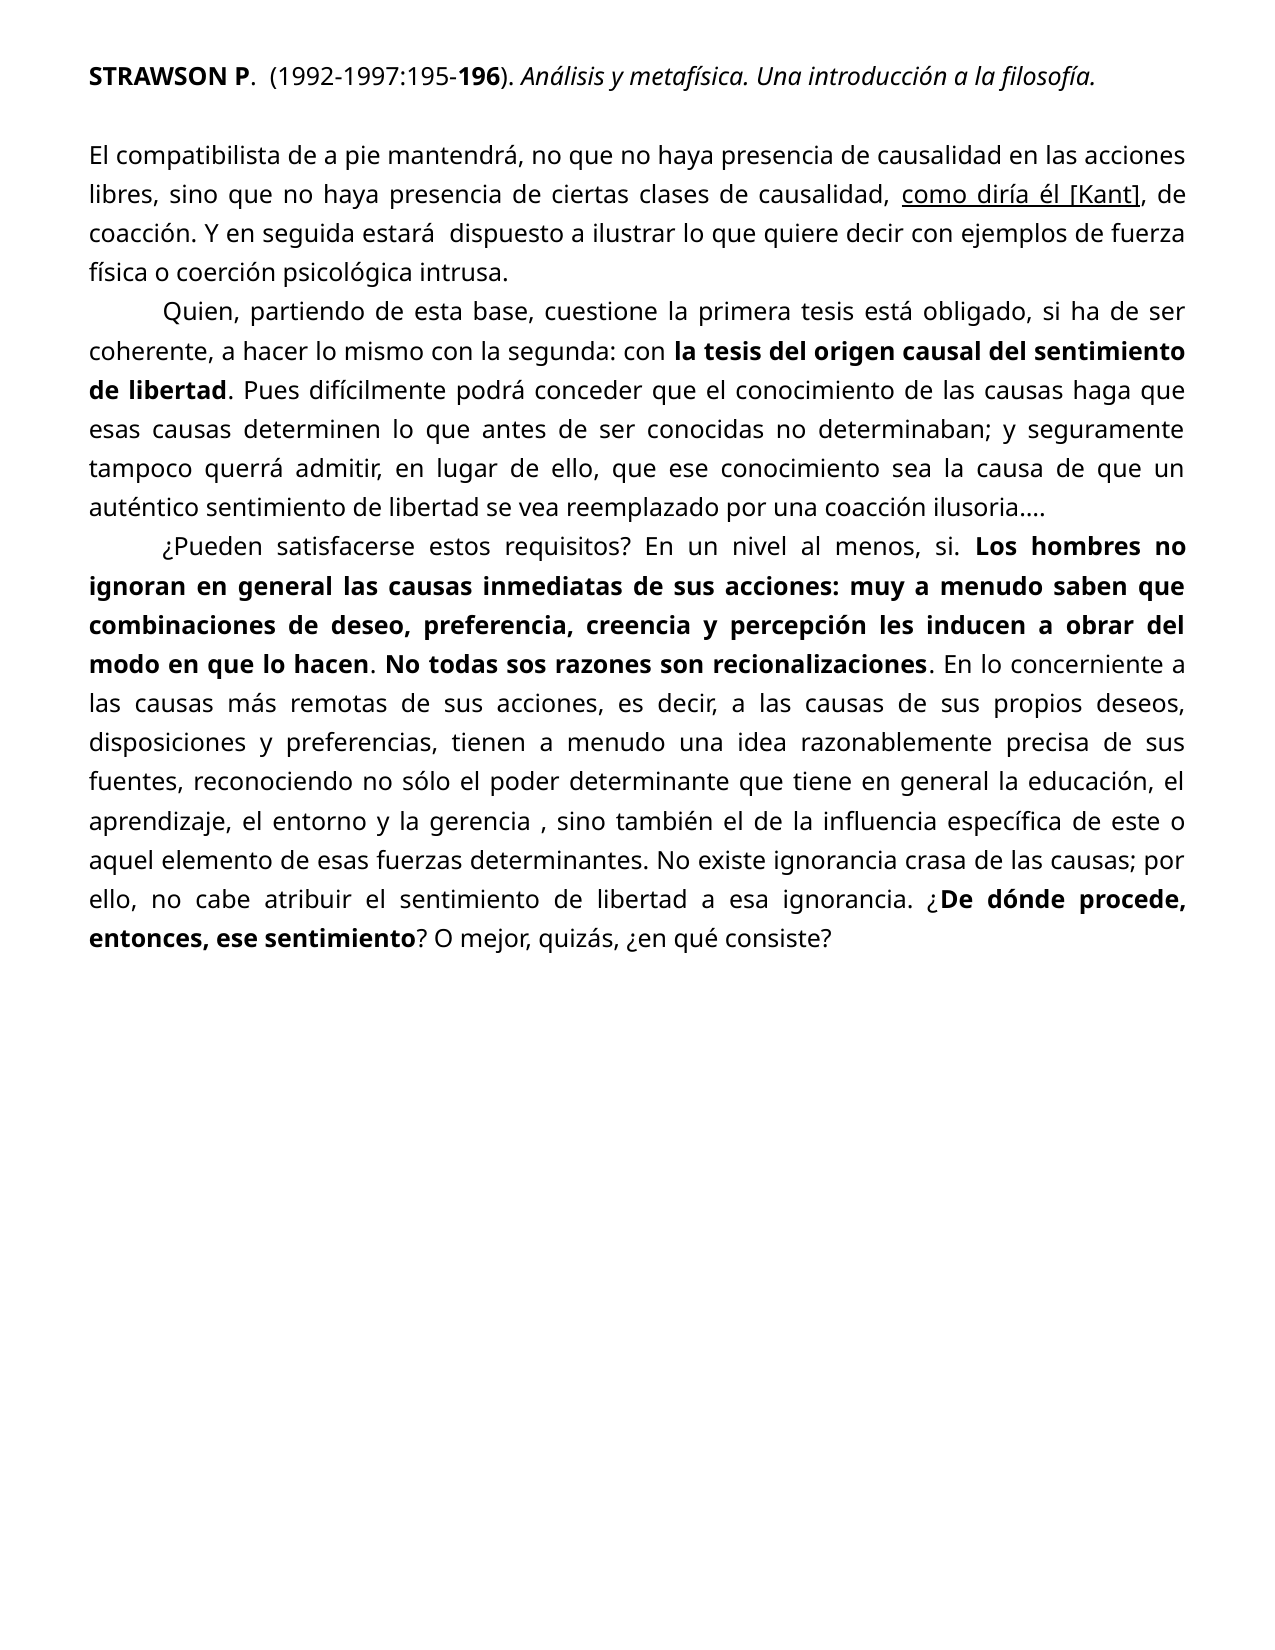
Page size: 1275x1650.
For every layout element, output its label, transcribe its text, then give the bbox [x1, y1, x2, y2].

text ¿Pueden satisfacerse estos requisitos? En un nivel al menos, si. Los hombres no ignoran en general las causas inmediatas de sus acciones: muy a menudo saben que combinaciones de deseo, preferencia, creencia y percepción les inducen a obrar del modo en que lo hacen. No todas sos razones son recionalizaciones. En lo concerniente a las causas más remotas de sus acciones, es decir, a las causas de sus propios deseos, disposiciones y preferencias, tienen a menudo una idea razonablemente precisa de sus fuentes, reconociendo no sólo el poder determinante que tiene en general la educación, el aprendizaje, el entorno y la gerencia , sino también el de la influencia específica de este o aquel elemento de esas fuerzas determinantes. No existe ignorancia crasa de las causas; por ello, no cabe atribuir el sentimiento de libertad a esa ignorancia. ¿De dónde procede, entonces, ese sentimiento? O mejor, quizás, ¿en qué consiste? [88, 529, 1186, 955]
text Quien, partiendo de esta base, cuestione la primera tesis está obligado, si ha de ser coherente, a hacer lo mismo con la segunda: con la tesis del origen causal del sentimiento de libertad. Pues difícilmente podrá conceder que el conocimiento de las causas haga que esas causas determinen lo que antes de ser conocidas no determinaban; y seguramente tampoco querrá admitir, en lugar de ello, que ese conocimiento sea la causa de que un auténtico sentimiento de libertad se vea reemplazado por una coacción ilusoria…. [88, 294, 1186, 524]
text El compatibilista de a pie mantendrá, no que no haya presencia de causalidad en las acciones libres, sino que no haya presencia de ciertas clases de causalidad, como diría él [Kant], de coacción. Y en seguida estará dispuesto a ilustrar lo que quiere decir con ejemplos de fuerza física o coerción psicológica intrusa. [88, 137, 1186, 289]
text STRAWSON P. (1992-1997:195-196). Análisis y metafísica. Una introducción a la filosofía. [88, 59, 1186, 93]
